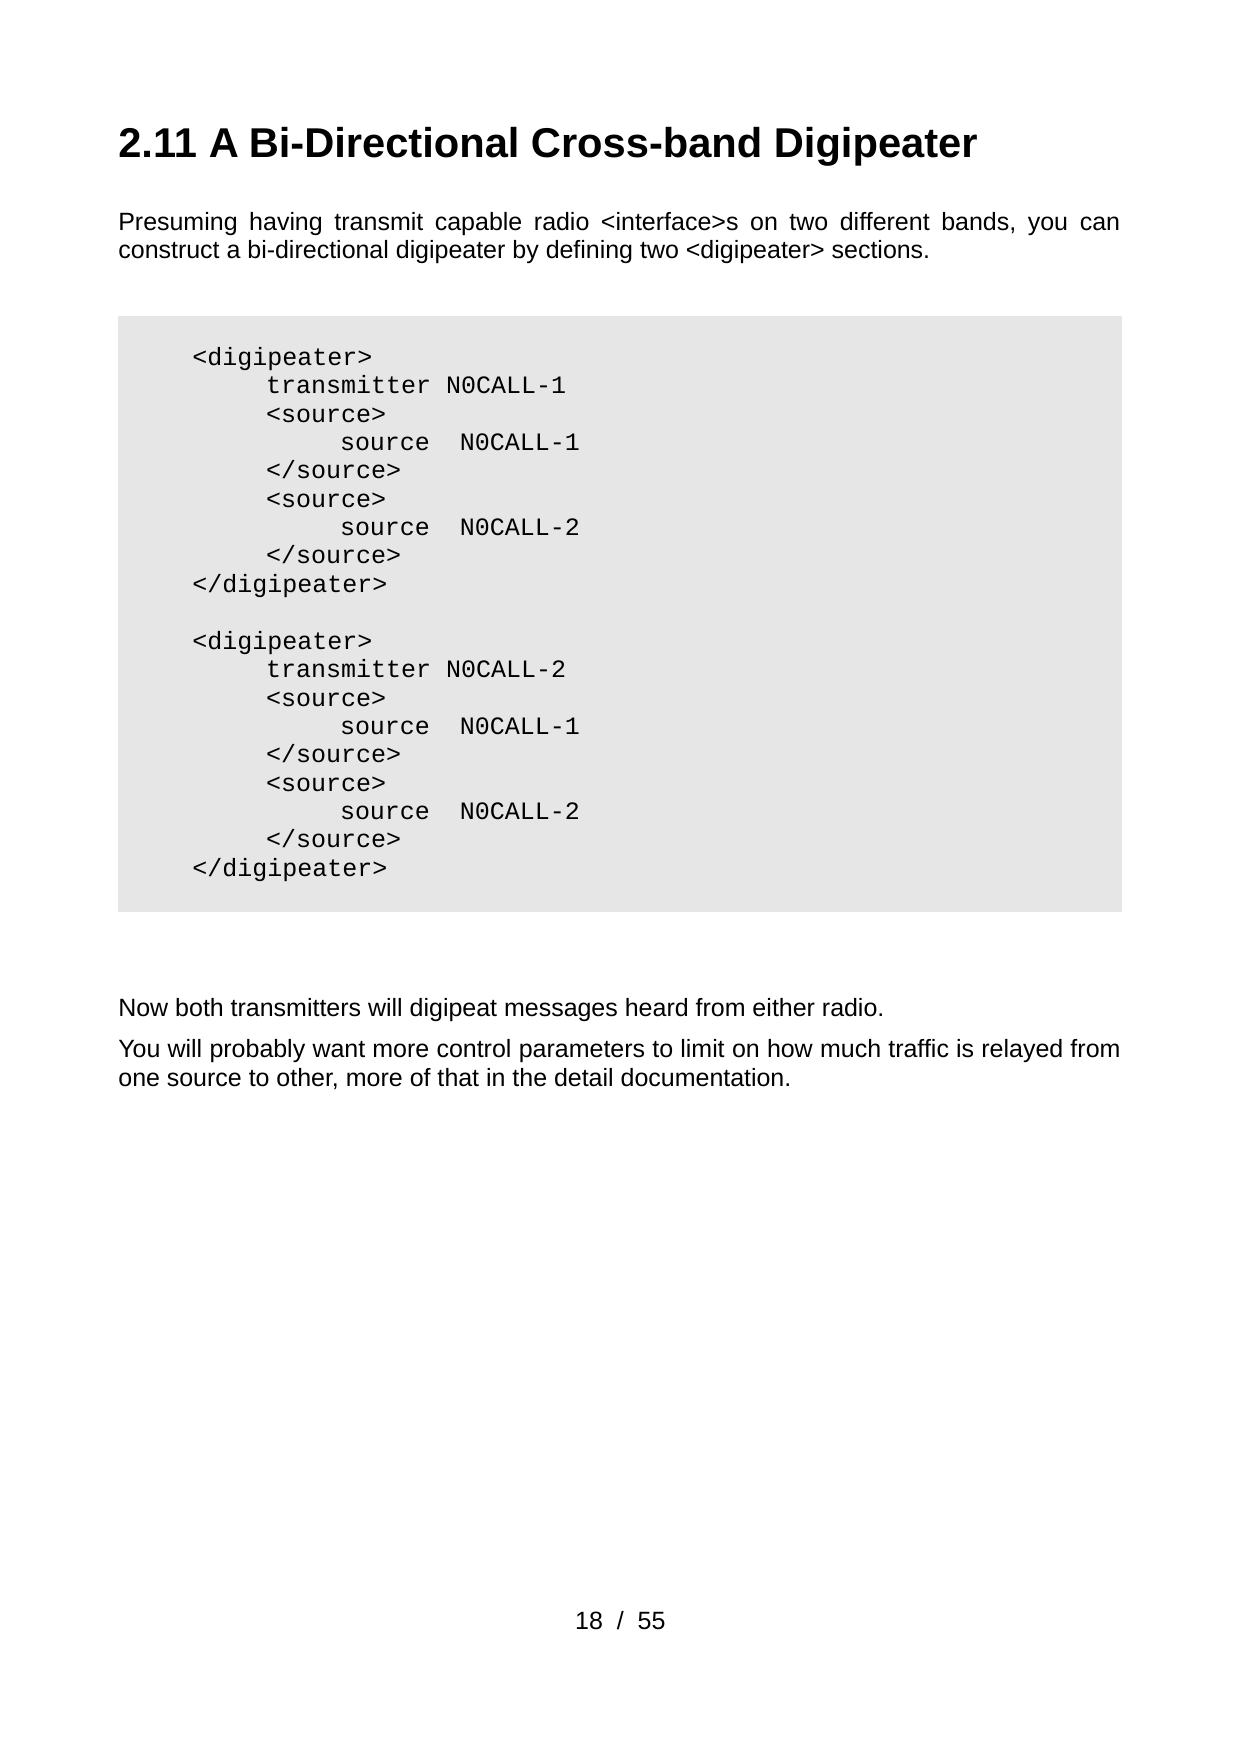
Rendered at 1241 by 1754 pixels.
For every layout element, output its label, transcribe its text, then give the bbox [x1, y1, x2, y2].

text <source> [118, 486, 1122, 515]
subtitle A Bi-Directional Cross-band Digipeater [118, 118, 1122, 166]
text </source> [118, 543, 1122, 571]
text <source> [118, 685, 1122, 713]
text Now both transmitters will digipeat messages heard from either radio. [118, 993, 1122, 1022]
text You will probably want more control parameters to limit on how much traffic is relayed from one source to other, more of that in the detail documentation. [118, 1034, 1122, 1091]
text source N0CALL-1 [118, 713, 1122, 742]
text </source> [118, 458, 1122, 486]
text transmitter N0CALL-2 [118, 657, 1122, 685]
text <digipeater> [118, 345, 1122, 373]
text Presuming having transmit capable radio <interface>s on two different bands, you can construct a bi-directional digipeater by defining two <digipeater> sections. [118, 207, 1122, 264]
text source N0CALL-2 [118, 798, 1122, 827]
text <source> [118, 401, 1122, 430]
text </source> [118, 827, 1122, 855]
text transmitter N0CALL-1 [118, 373, 1122, 401]
text <source> [118, 770, 1122, 798]
text </digipeater> [118, 855, 1122, 883]
text <digipeater> [118, 628, 1122, 657]
text source N0CALL-1 [118, 430, 1122, 458]
text source N0CALL-2 [118, 515, 1122, 543]
text </source> [118, 742, 1122, 770]
text </digipeater> [118, 571, 1122, 600]
